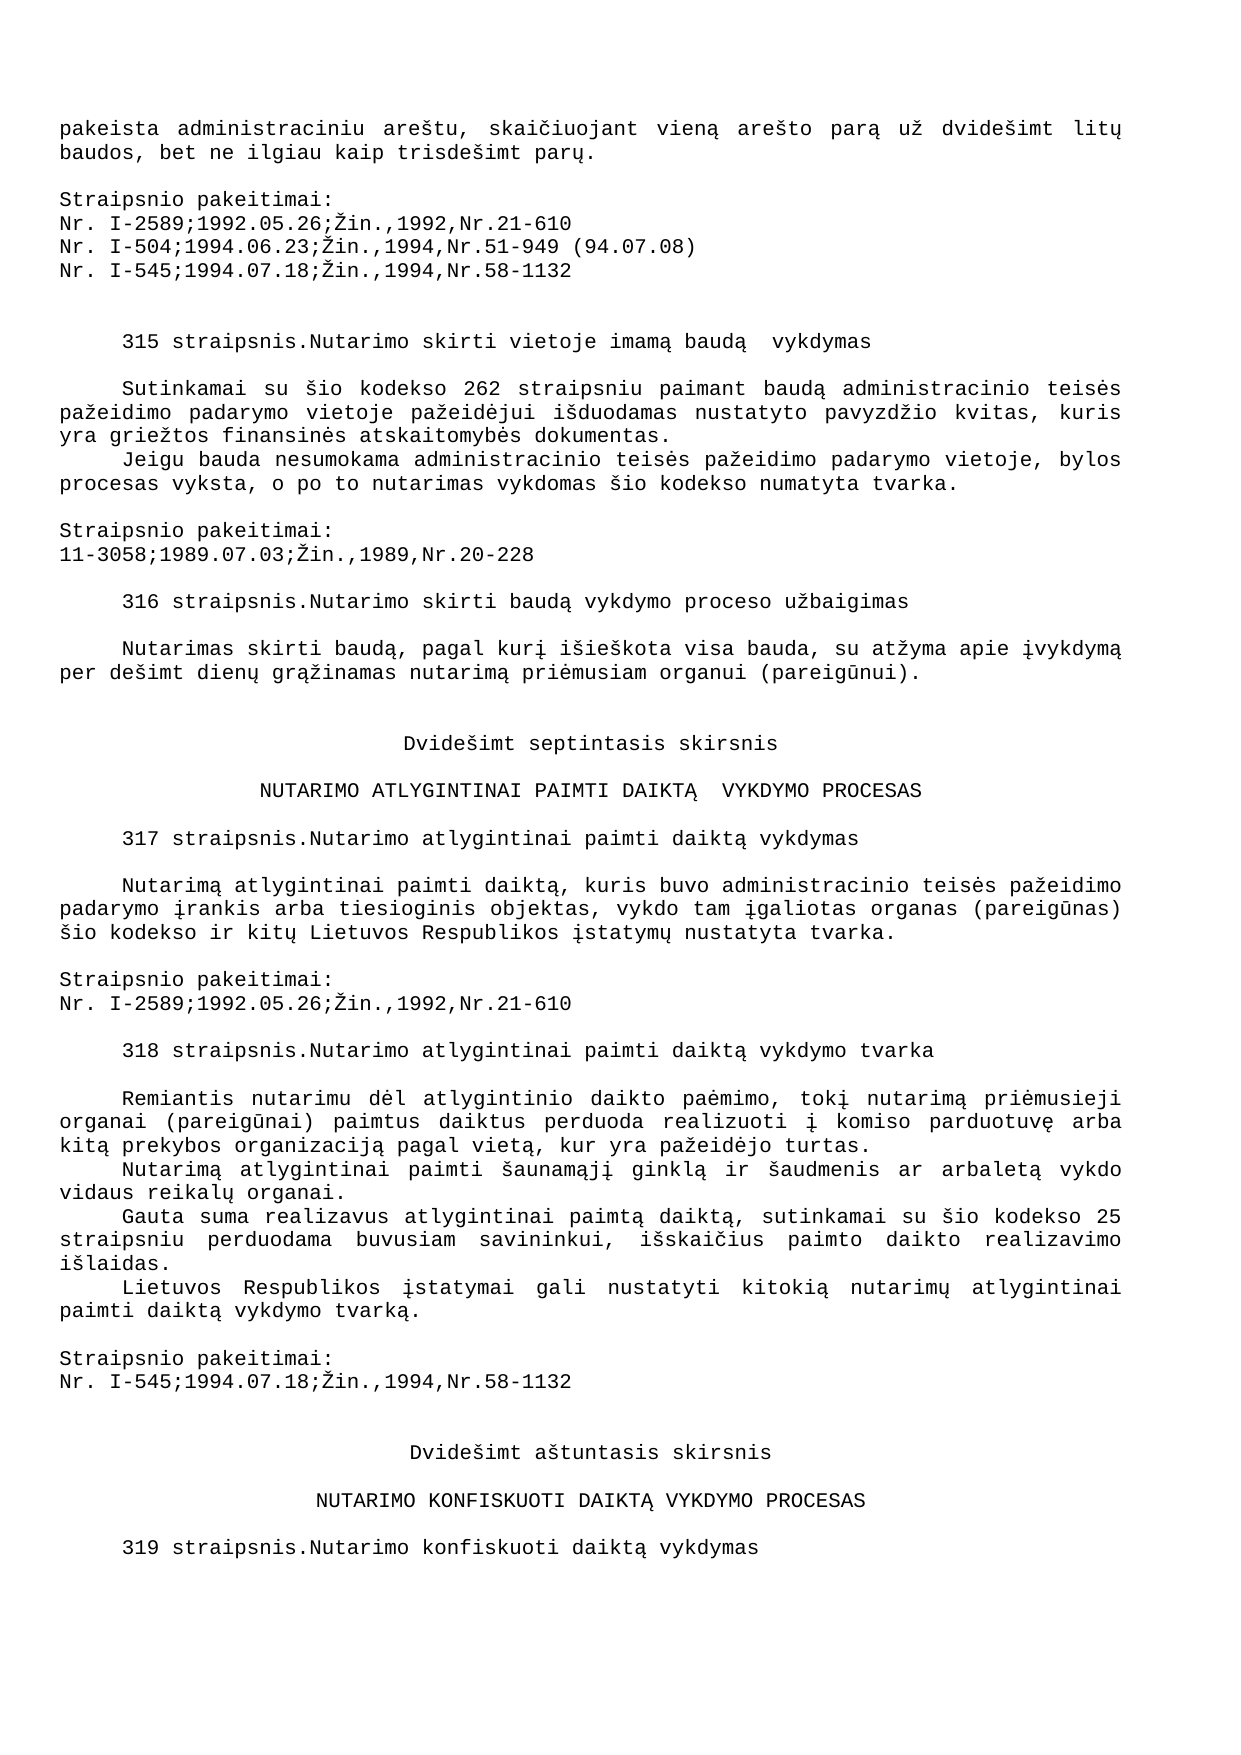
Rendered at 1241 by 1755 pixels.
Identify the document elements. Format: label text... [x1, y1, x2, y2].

text Nr. I-545;1994.07.18;Žin.,1994,Nr.58-1132 [59, 1371, 1122, 1395]
text 319 straipsnis.Nutarimo konfiskuoti daiktą vykdymas [59, 1537, 1122, 1561]
text Nr. I-2589;1992.05.26;Žin.,1992,Nr.21-610 [59, 213, 1122, 236]
text 11-3058;1989.07.03;Žin.,1989,Nr.20-228 [59, 544, 1122, 567]
text 316 straipsnis.Nutarimo skirti baudą vykdymo proceso užbaigimas [59, 591, 1122, 615]
text Lietuvos Respublikos įstatymai gali nustatyti kitokią nutarimų atlygintinai paimti daiktą vykdymo tvarką. [59, 1277, 1122, 1324]
text NUTARIMO KONFISKUOTI DAIKTĄ VYKDYMO PROCESAS [59, 1489, 1122, 1513]
text Sutinkamai su šio kodekso 262 straipsniu paimant baudą administracinio teisės pažeidimo padarymo vietoje pažeidėjui išduodamas nustatyto pavyzdžio kvitas, kuris yra griežtos finansinės atskaitomybės dokumentas. [59, 378, 1122, 449]
text NUTARIMO ATLYGINTINAI PAIMTI DAIKTĄ VYKDYMO PROCESAS [59, 780, 1122, 804]
text Remiantis nutarimu dėl atlygintinio daikto paėmimo, tokį nutarimą priėmusieji organai (pareigūnai) paimtus daiktus perduoda realizuoti į komiso parduotuvę arba kitą prekybos organizaciją pagal vietą, kur yra pažeidėjo turtas. [59, 1088, 1122, 1158]
text Straipsnio pakeitimai: [59, 1348, 1122, 1371]
text Nr. I-504;1994.06.23;Žin.,1994,Nr.51-949 (94.07.08) [59, 236, 1122, 260]
text Jeigu bauda nesumokama administracinio teisės pažeidimo padarymo vietoje, bylos procesas vyksta, o po to nutarimas vykdomas šio kodekso numatyta tvarka. [59, 449, 1122, 496]
text Dvidešimt aštuntasis skirsnis [59, 1442, 1122, 1466]
text Nr. I-2589;1992.05.26;Žin.,1992,Nr.21-610 [59, 993, 1122, 1017]
text Gauta suma realizavus atlygintinai paimtą daiktą, sutinkamai su šio kodekso 25 straipsniu perduodama buvusiam savininkui, išskaičius paimto daikto realizavimo išlaidas. [59, 1206, 1122, 1277]
text Nr. I-545;1994.07.18;Žin.,1994,Nr.58-1132 [59, 260, 1122, 284]
text 318 straipsnis.Nutarimo atlygintinai paimti daiktą vykdymo tvarka [59, 1040, 1122, 1064]
text Dvidešimt septintasis skirsnis [59, 733, 1122, 757]
text Straipsnio pakeitimai: [59, 189, 1122, 213]
text Nutarimą atlygintinai paimti šaunamąjį ginklą ir šaudmenis ar arbaletą vykdo vidaus reikalų organai. [59, 1158, 1122, 1206]
text 317 straipsnis.Nutarimo atlygintinai paimti daiktą vykdymas [59, 827, 1122, 851]
text Nutarimas skirti baudą, pagal kurį išieškota visa bauda, su atžyma apie įvykdymą per dešimt dienų grąžinamas nutarimą priėmusiam organui (pareigūnui). [59, 638, 1122, 686]
text Straipsnio pakeitimai: [59, 969, 1122, 993]
text pakeista administraciniu areštu, skaičiuojant vieną arešto parą už dvidešimt litų baudos, bet ne ilgiau kaip trisdešimt parų. [59, 118, 1122, 165]
text 315 straipsnis.Nutarimo skirti vietoje imamą baudą vykdymas [59, 331, 1122, 354]
text Nutarimą atlygintinai paimti daiktą, kuris buvo administracinio teisės pažeidimo padarymo įrankis arba tiesioginis objektas, vykdo tam įgaliotas organas (pareigūnas) šio kodekso ir kitų Lietuvos Respublikos įstatymų nustatyta tvarka. [59, 875, 1122, 946]
text Straipsnio pakeitimai: [59, 520, 1122, 544]
